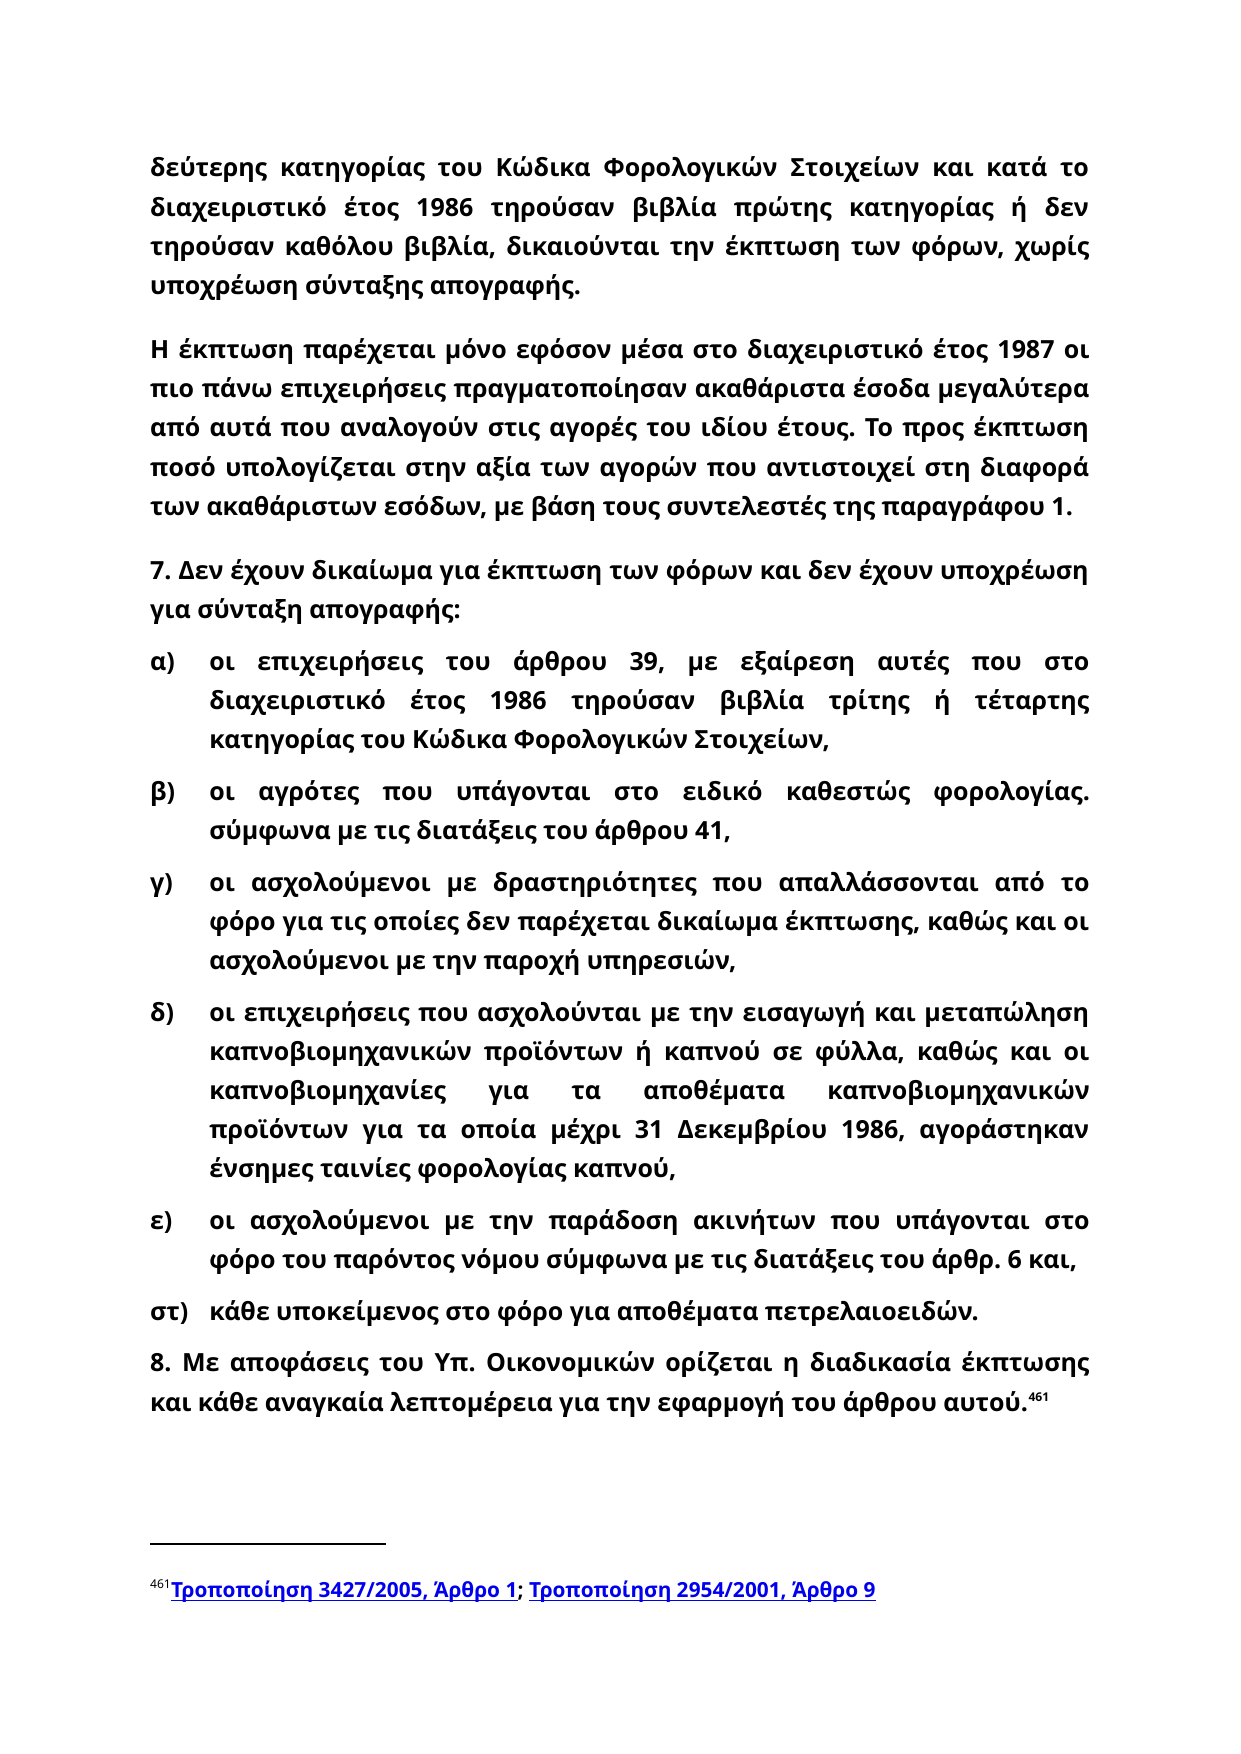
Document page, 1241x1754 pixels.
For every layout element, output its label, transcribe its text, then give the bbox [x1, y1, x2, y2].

text 8. Με αποφάσεις του Υπ. Οικονομικών ορίζεται η διαδικασία έκπτωσης και κάθε αναγκαία λεπτομέρεια για την εφαρμογή του άρθρου αυτού. [150, 1345, 1090, 1418]
text Τροποποίηση 3427/2005, Άρθρο 1; Τροποποίηση 2954/2001, Άρθρο 9 [150, 1576, 1090, 1604]
list στ) κάθε υποκείμενος στο φόρο για αποθέματα πετρελαιοειδών. [150, 1293, 1090, 1327]
list δ) οι επιχειρήσεις που ασχολούνται με την εισαγωγή και μεταπώληση καπνοβιομηχανικών προϊόντων ή καπνού σε φύλλα, καθώς και οι καπνοβιομηχανίες για τα αποθέματα καπνοβιομηχανικών προϊόντων για τα οποία μέχρι 31 Δεκεμβρίου 1986, αγοράστηκαν ένσημες ταινίες φορολογίας καπνού, [150, 994, 1090, 1185]
list α) οι επιχειρήσεις του άρθρου 39, με εξαίρεση αυτές που στο διαχειριστικό έτος 1986 τηρούσαν βιβλία τρίτης ή τέταρτης κατηγορίας του Κώδικα Φορολογικών Στοιχείων, [150, 643, 1090, 756]
list ε) οι ασχολούμενοι με την παράδοση ακινήτων που υπάγονται στο φόρο του παρόντος νόμου σύμφωνα με τις διατάξεις του άρθρ. 6 και, [150, 1202, 1090, 1276]
list β) οι αγρότες που υπάγονται στο ειδικό καθεστώς φορολογίας. σύμφωνα με τις διατάξεις του άρθρου 41, [150, 773, 1090, 847]
text 7. Δεν έχουν δικαίωμα για έκπτωση των φόρων και δεν έχουν υποχρέωση για σύνταξη απογραφής: [150, 552, 1090, 626]
list γ) οι ασχολούμενοι με δραστηριότητες που απαλλάσσονται από το φόρο για τις οποίες δεν παρέχεται δικαίωμα έκπτωσης, καθώς και οι ασχολούμενοι με την παροχή υπηρεσιών, [150, 864, 1090, 977]
text δεύτερης κατηγορίας του Κώδικα Φορολογικών Στοιχείων και κατά το διαχειριστικό έτος 1986 τηρούσαν βιβλία πρώτης κατηγορίας ή δεν τηρούσαν καθόλου βιβλία, δικαιούνται την έκπτωση των φόρων, χωρίς υποχρέωση σύνταξης απογραφής. [150, 150, 1090, 302]
text Η έκπτωση παρέχεται μόνο εφόσον μέσα στο διαχειριστικό έτος 1987 οι πιο πάνω επιχειρήσεις πραγματοποίησαν ακαθάριστα έσοδα μεγαλύτερα από αυτά που αναλογούν στις αγορές του ιδίου έτους. Το προς έκπτωση ποσό υπολογίζεται στην αξία των αγορών που αντιστοιχεί στη διαφορά των ακαθάριστων εσόδων, με βάση τους συντελεστές της παραγράφου 1. [150, 332, 1090, 522]
